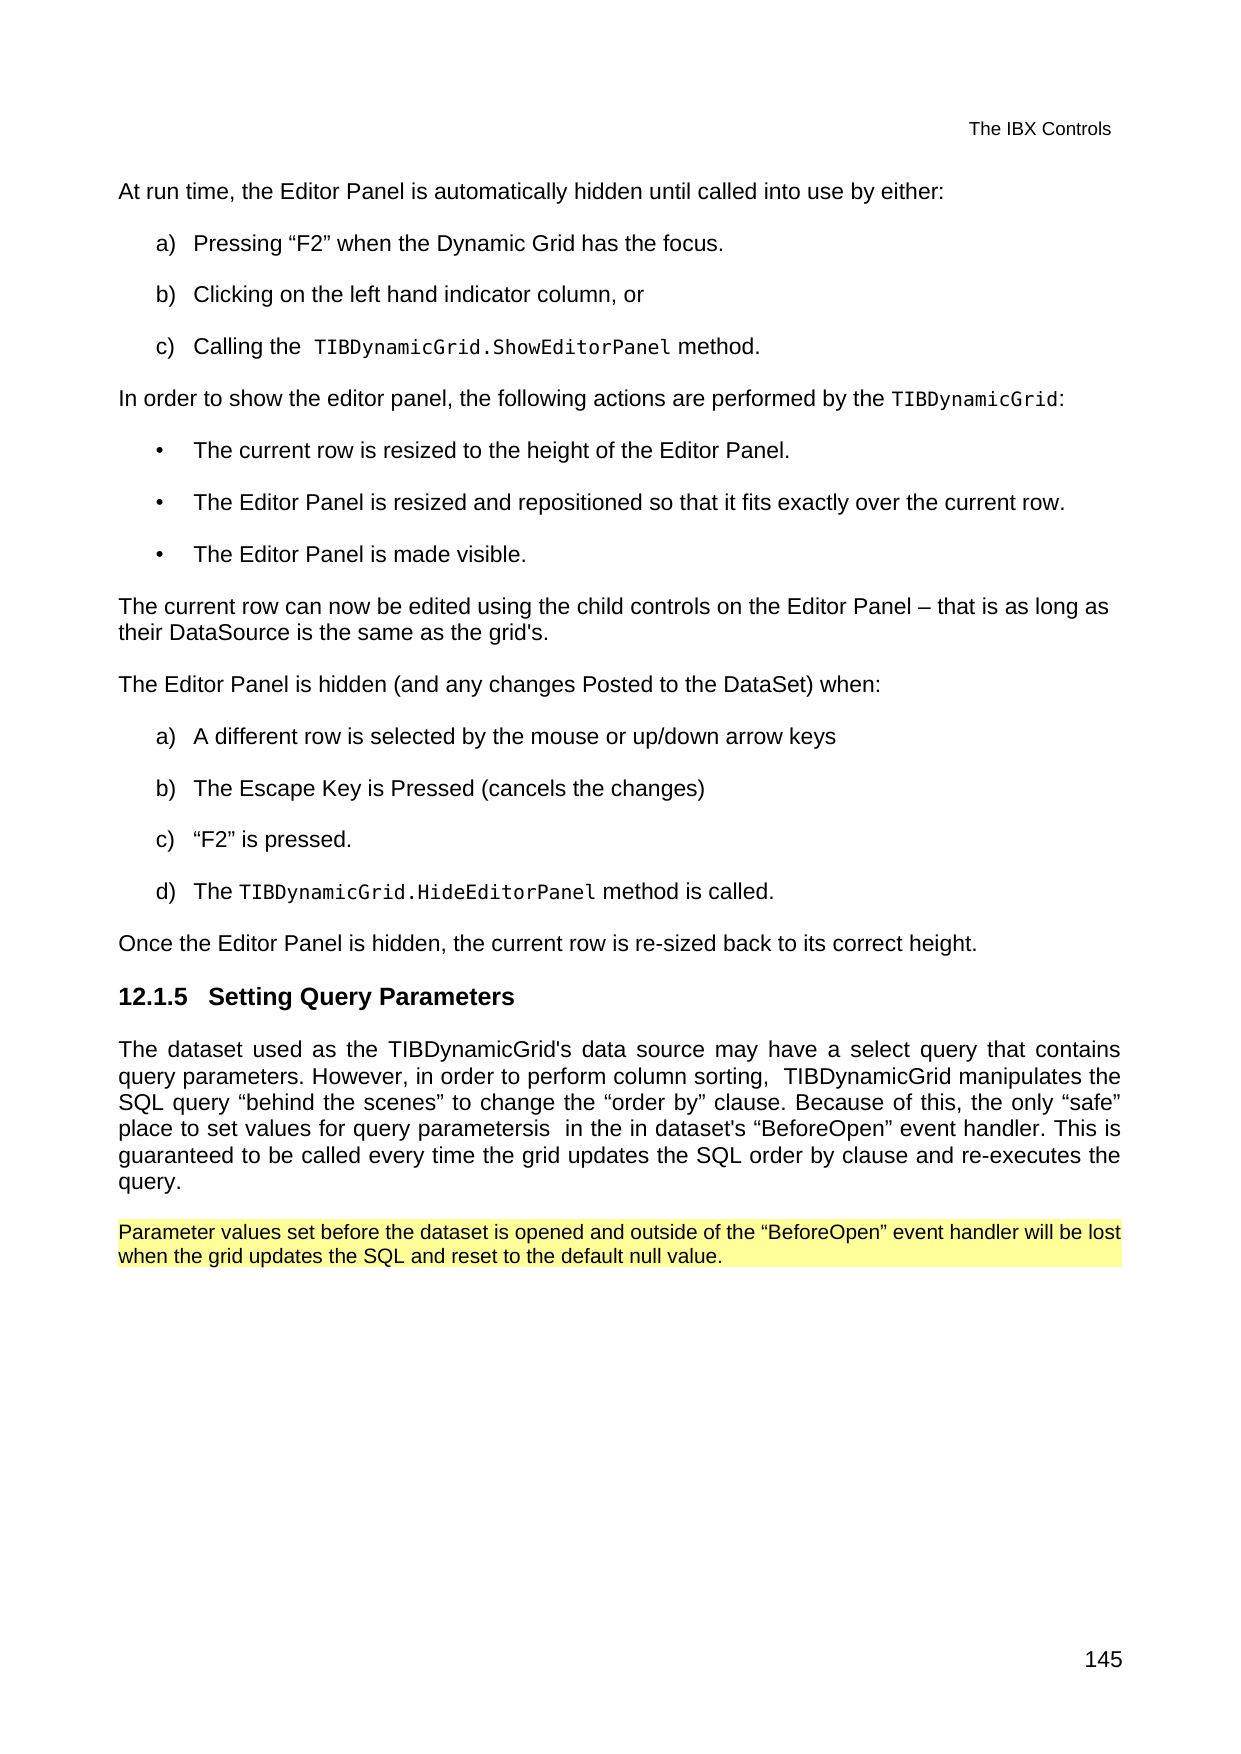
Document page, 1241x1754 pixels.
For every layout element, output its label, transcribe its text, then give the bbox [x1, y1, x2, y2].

subtitle Setting Query Parameters [118, 982, 1122, 1011]
text At run time, the Editor Panel is automatically hidden until called into use by either: [118, 178, 1122, 204]
list Calling the TIBDynamicGrid.ShowEditorPanel method. [156, 333, 1122, 359]
text Parameter values set before the dataset is opened and outside of the “BeforeOpen” event handler will be lost when the grid updates the SQL and reset to the default null value. [118, 1219, 1122, 1267]
list Clicking on the left hand indicator column, or [156, 281, 1122, 308]
list A different row is selected by the mouse or up/down arrow keys [156, 723, 1122, 749]
list The Escape Key is Pressed (cancels the changes) [156, 774, 1122, 801]
list “F2” is pressed. [156, 826, 1122, 853]
text Once the Editor Panel is hidden, the current row is re-sized back to its correct height. [118, 930, 1122, 957]
list The current row is resized to the height of the Editor Panel. [156, 437, 1122, 463]
text In order to show the editor panel, the following actions are performed by the TIBDynamicGrid: [118, 385, 1122, 411]
text The dataset used as the TIBDynamicGrid's data source may have a select query that contains query parameters. However, in order to perform column sorting, TIBDynamicGrid manipulates the SQL query “behind the scenes” to change the “order by” clause. Because of this, the only “safe” place to set values for query parametersis in the in dataset's “BeforeOpen” event handler. This is guaranteed to be called every time the grid updates the SQL order by clause and re-executes the query. [118, 1036, 1122, 1194]
list The TIBDynamicGrid.HideEditorPanel method is called. [156, 878, 1122, 905]
text The Editor Panel is hidden (and any changes Posted to the DataSet) when: [118, 671, 1122, 697]
list The Editor Panel is resized and repositioned so that it fits exactly over the current row. [156, 489, 1122, 515]
list Pressing “F2” when the Dynamic Grid has the focus. [156, 229, 1122, 256]
list The Editor Panel is made visible. [156, 541, 1122, 567]
text The current row can now be edited using the child controls on the Editor Panel – that is as long as their DataSource is the same as the grid's. [118, 593, 1122, 645]
